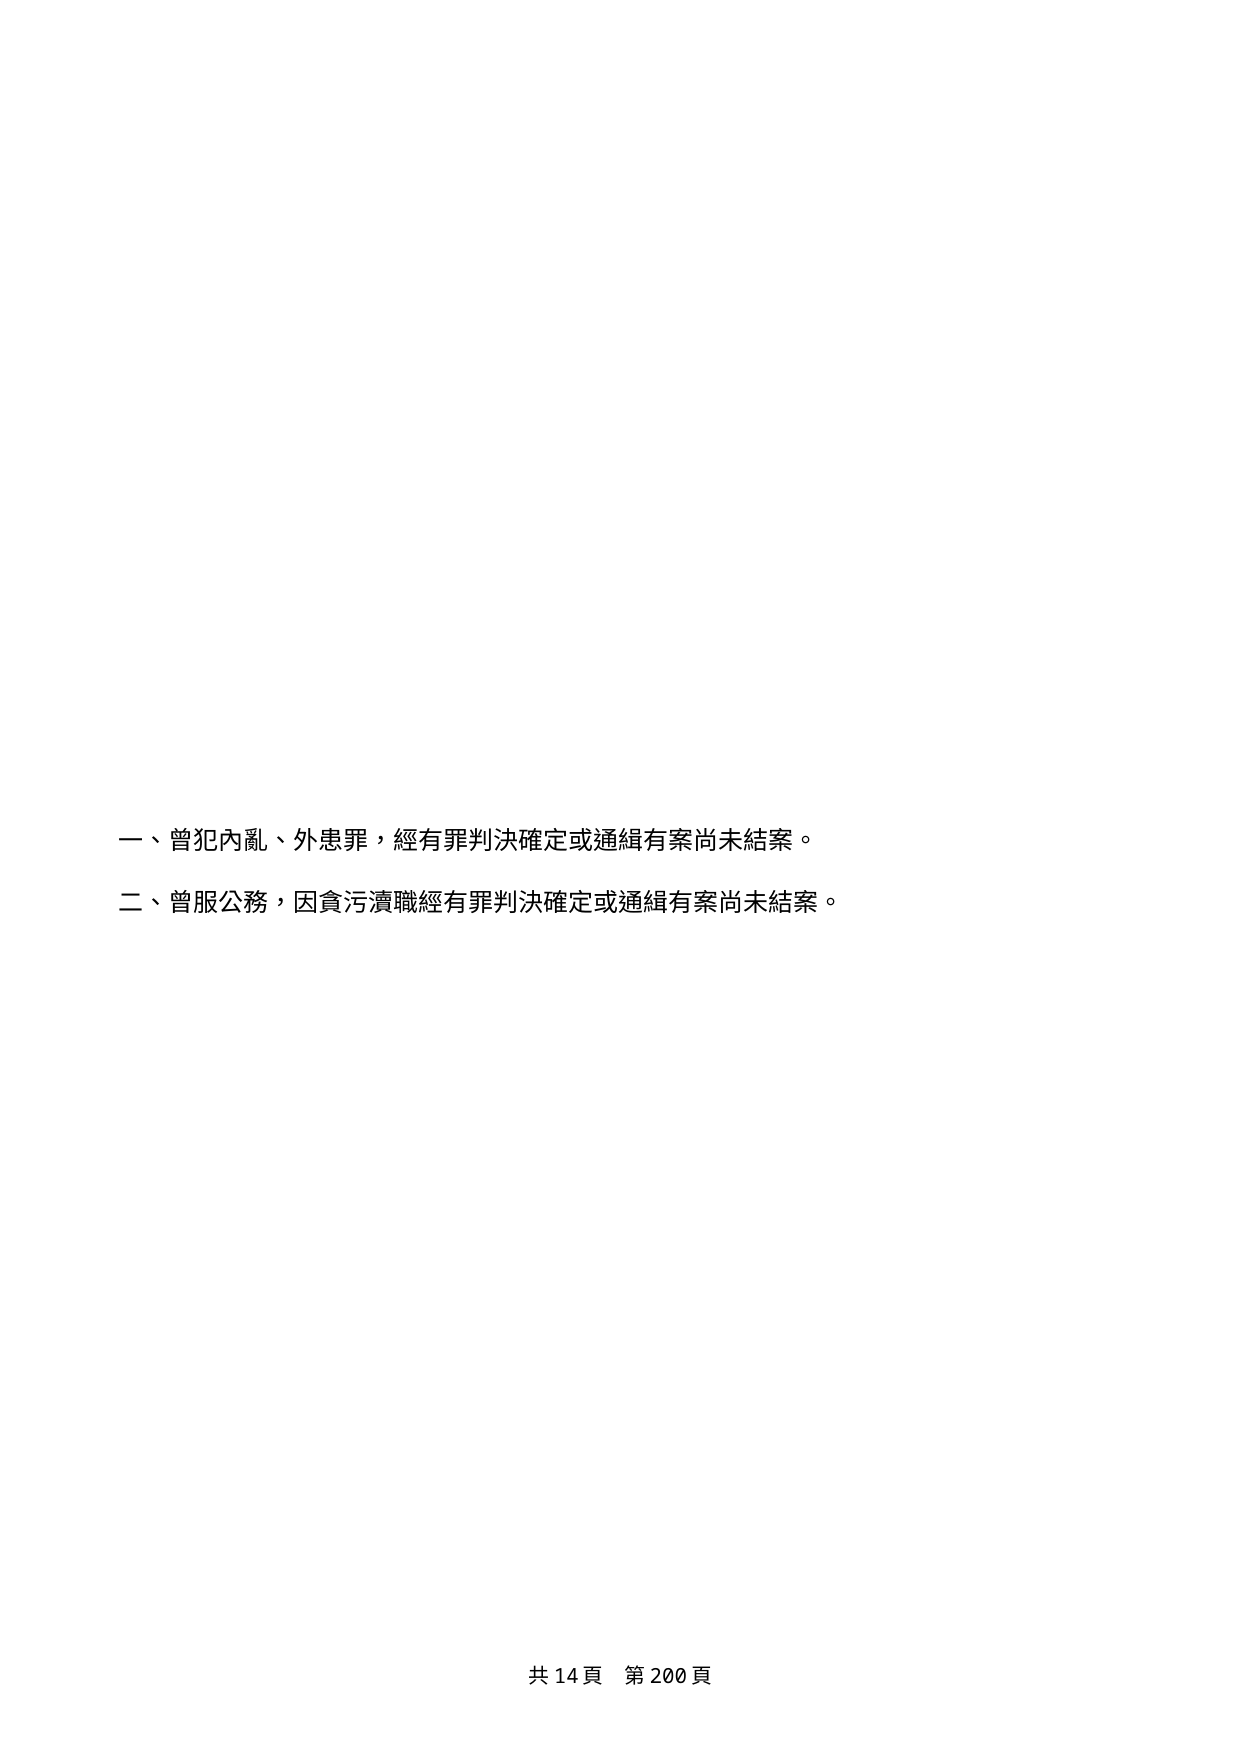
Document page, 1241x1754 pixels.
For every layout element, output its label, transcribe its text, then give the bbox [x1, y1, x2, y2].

text 二、曾服公務，因貪污瀆職經有罪判決確定或通緝有案尚未結案。 [118, 859, 1122, 922]
text 一、曾犯內亂、外患罪，經有罪判決確定或通緝有案尚未結案。 [118, 797, 1122, 859]
